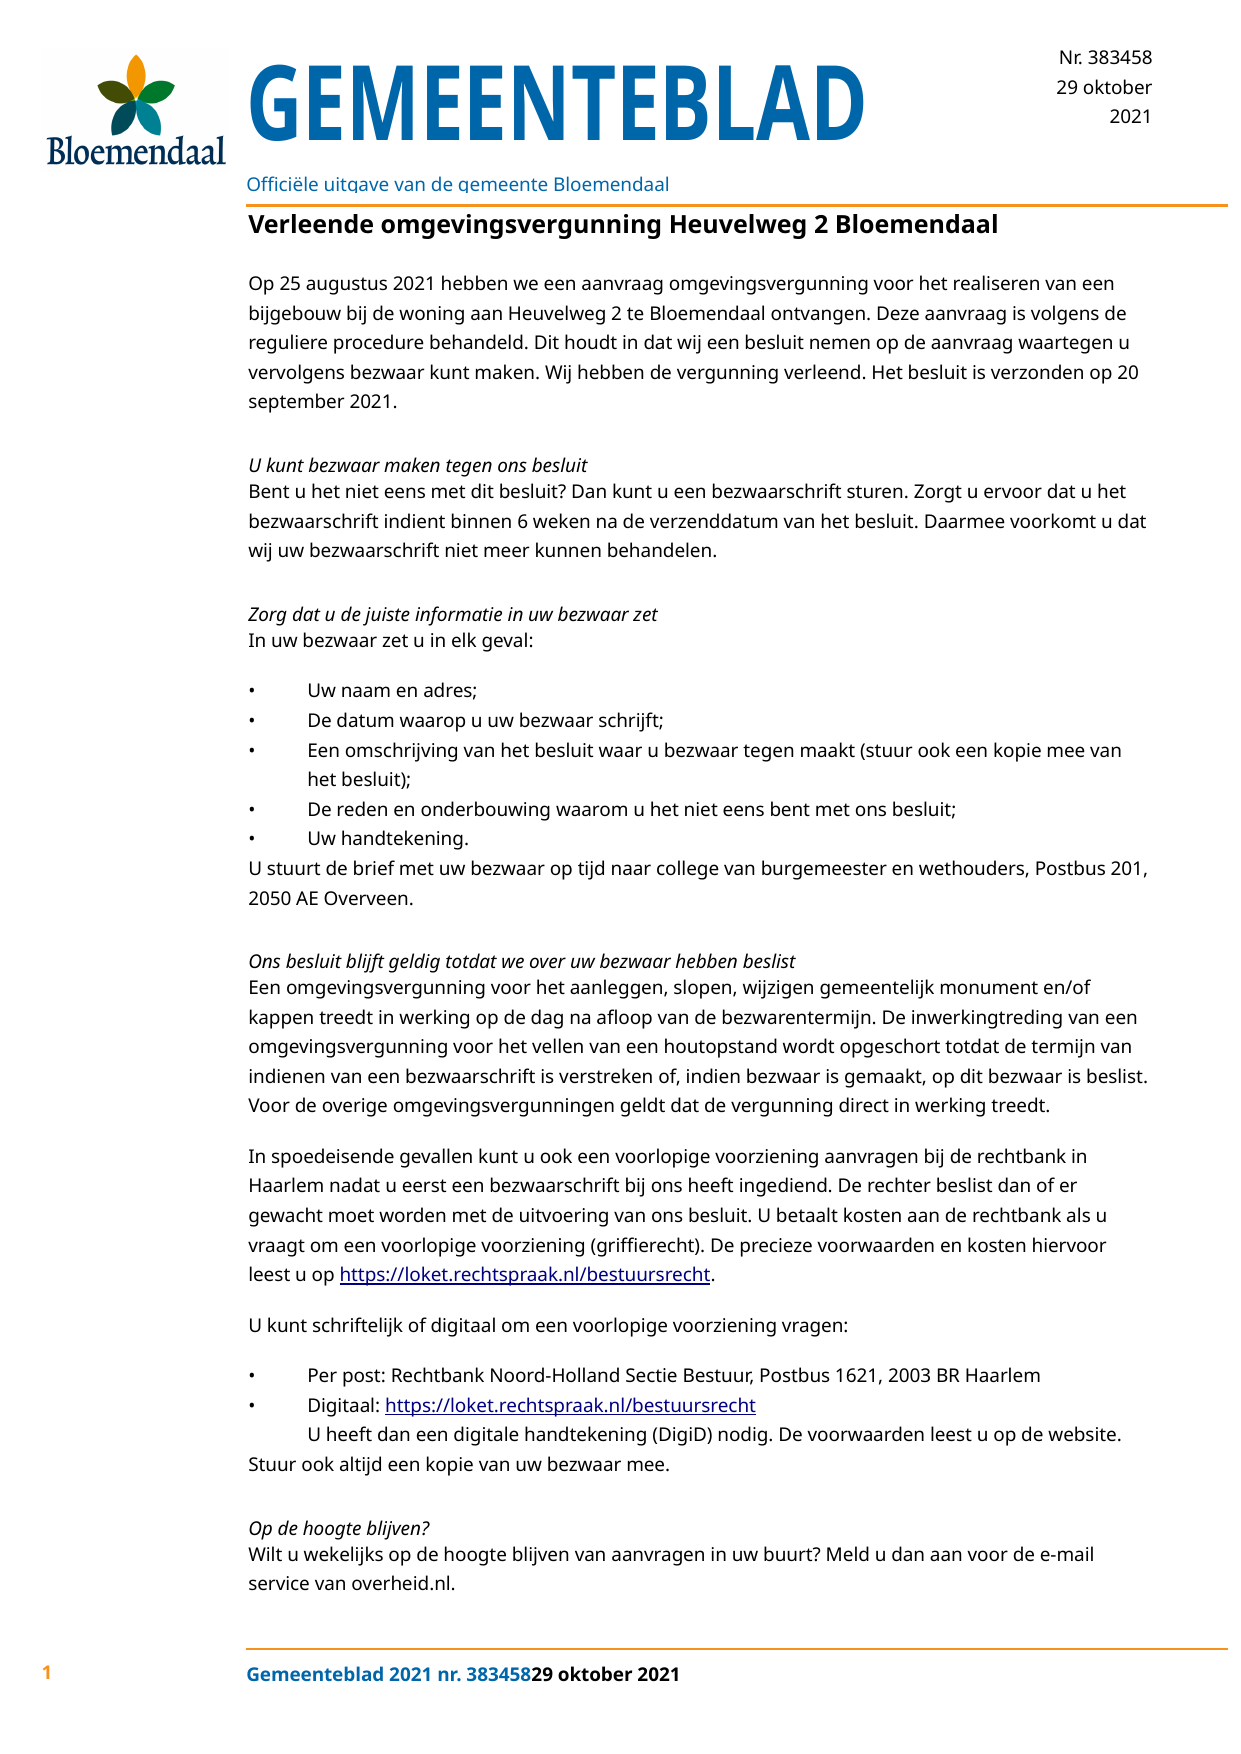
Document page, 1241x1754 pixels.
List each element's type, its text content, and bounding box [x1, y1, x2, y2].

text Zorg dat u de juiste informatie in uw bezwaar zet [248, 601, 1152, 627]
text In uw bezwaar zet u in elk geval: [248, 627, 1152, 653]
text Verleende omgevingsvergunning Heuvelweg 2 Bloemendaal [248, 207, 1152, 241]
text Bent u het niet eens met dit besluit? Dan kunt u een bezwaarschrift sturen. Zorgt u ervoor dat u het bezwaarschrift indient binnen 6 weken na de verzenddatum van het besluit. Daarmee voorkomt u dat wij uw bezwaarschrift niet meer kunnen behandelen. [248, 478, 1152, 563]
list De datum waarop u uw bezwaar schrijft; [248, 707, 1152, 733]
text Op 25 augustus 2021 hebben we een aanvraag omgevingsvergunning voor het realiseren van een bijgebouw bij de woning aan Heuvelweg 2 te Bloemendaal ontvangen. Deze aanvraag is volgens de reguliere procedure behandeld. Dit houdt in dat wij een besluit nemen op de aanvraag waartegen u vervolgens bezwaar kunt maken. Wij hebben de vergunning verleend. Het besluit is verzonden op 20 september 2021. [248, 270, 1152, 414]
list Uw handtekening. [248, 826, 1152, 851]
text U kunt schriftelijk of digitaal om een voorlopige voorziening vragen: [248, 1312, 1152, 1338]
text U kunt bezwaar maken tegen ons besluit [248, 453, 1152, 478]
list Een omschrijving van het besluit waar u bezwaar tegen maakt (stuur ook een kopie mee van het besluit); [248, 737, 1152, 792]
text U stuurt de brief met uw bezwaar op tijd naar college van burgemeester en wethouders, Postbus 201, 2050 AE Overveen. [248, 855, 1152, 910]
picture [41, 47, 231, 172]
list De reden en onderbouwing waarom u het niet eens bent met ons besluit; [248, 796, 1152, 822]
list Uw naam en adres; [248, 678, 1152, 703]
text Ons besluit blijft geldig totdat we over uw bezwaar hebben beslist [248, 949, 1152, 974]
text Wilt u wekelijks op de hoogte blijven van aanvragen in uw buurt? Meld u dan aan voor de e-mail service van overheid.nl. [248, 1541, 1152, 1596]
text Op de hoogte blijven? [248, 1515, 1152, 1541]
text Stuur ook altijd een kopie van uw bezwaar mee. [248, 1451, 1152, 1477]
list Per post: Rechtbank Noord-Holland Sectie Bestuur, Postbus 1621, 2003 BR Haarlem [248, 1362, 1152, 1388]
list U heeft dan een digitale handtekening (DigiD) nodig. De voorwaarden leest u op de website. [248, 1421, 1152, 1447]
text Een omgevingsvergunning voor het aanleggen, slopen, wijzigen gemeentelijk monument en/of kappen treedt in werking op de dag na afloop van de bezwarentermijn. De inwerkingtreding van een omgevingsvergunning voor het vellen van een houtopstand wordt opgeschort totdat de termijn van indienen van een bezwaarschrift is verstreken of, indien bezwaar is gemaakt, op dit bezwaar is beslist. Voor de overige omgevingsvergunningen geldt dat de vergunning direct in werking treedt. [248, 974, 1152, 1118]
list Digitaal: https://loket.rechtspraak.nl/bestuursrecht [248, 1392, 1152, 1418]
text In spoedeisende gevallen kunt u ook een voorlopige voorziening aanvragen bij de rechtbank in Haarlem nadat u eerst een bezwaarschrift bij ons heeft ingediend. De rechter beslist dan of er gewacht moet worden met de uitvoering van ons besluit. U betaalt kosten aan de rechtbank als u vraagt om een voorlopige voorziening (griffierecht). De precieze voorwaarden en kosten hiervoor leest u op https://loket.rechtspraak.nl/bestuursrecht. [248, 1143, 1152, 1287]
